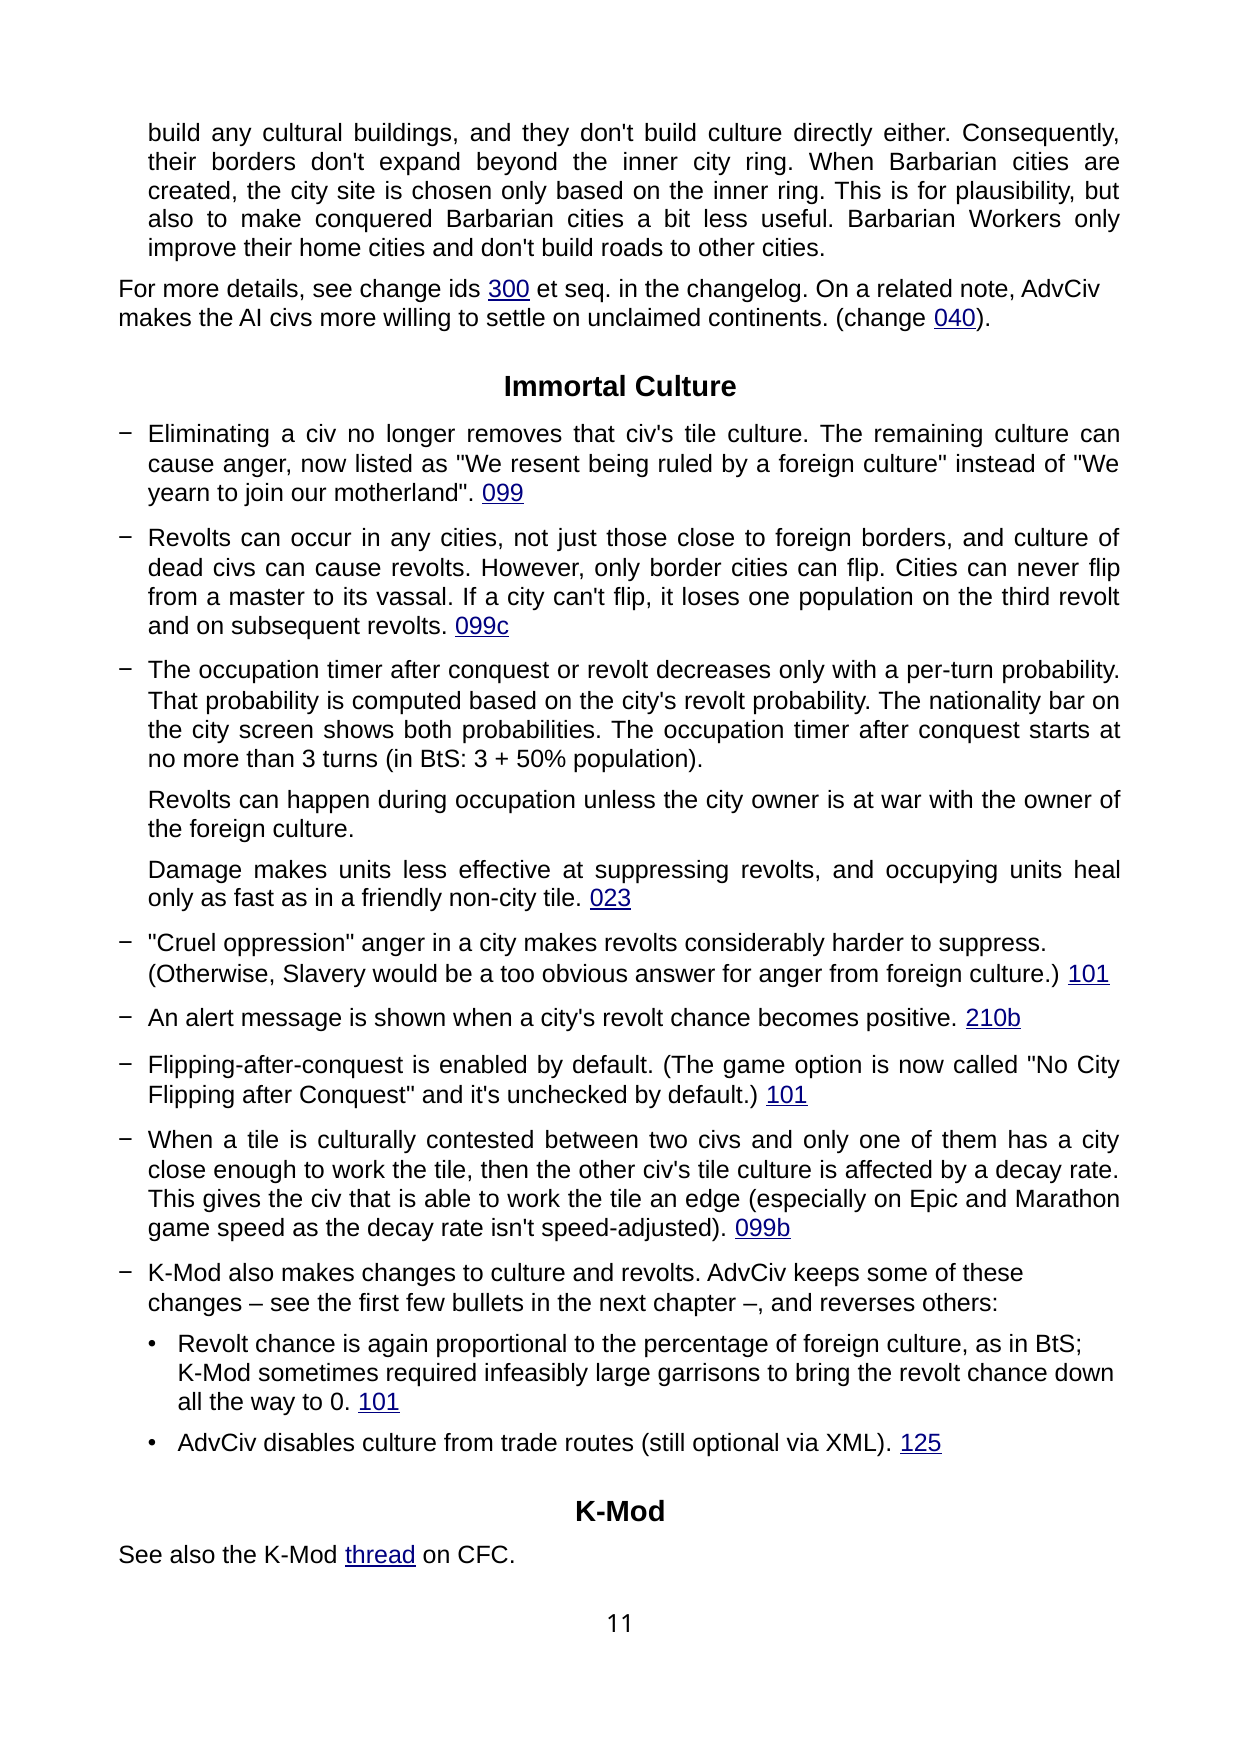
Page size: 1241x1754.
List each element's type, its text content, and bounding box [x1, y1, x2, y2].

list build any cultural buildings, and they don't build culture directly either. Consequently, their borders don't expand beyond the inner city ring. When Barbarian cities are created, the city site is chosen only based on the inner ring. This is for plausibility, but also to make conquered Barbarian cities a bit less useful. Barbarian Workers only improve their home cities and don't build roads to other cities. [118, 118, 1122, 262]
list K-Mod also makes changes to culture and revolts. AdvCiv keeps some of these changes – see the first few bullets in the next chapter –, and reverses others: [118, 1254, 1122, 1317]
list An alert message is shown when a city's revolt chance becomes positive. 210b [118, 1000, 1122, 1034]
list When a tile is culturally contested between two civs and only one of them has a city close enough to work the tile, then the other civ's tile culture is affected by a decay rate. This gives the civ that is able to work the tile an edge (especially on Epic and Marathon game speed as the decay rate isn't speed-adjusted). 099b [118, 1121, 1122, 1242]
list AdvCiv disables culture from trade routes (still optional via XML). 125 [148, 1428, 1122, 1457]
text For more details, see change ids 300 et seq. in the changelog. On a related note, AdvCiv makes the AI civs more willing to settle on unclaimed continents. (change 040). [118, 274, 1122, 332]
list Damage makes units less effective at suppressing revolts, and occupying units heal only as fast as in a friendly non-city tile. 023 [118, 855, 1122, 912]
list Revolts can happen during occupation unless the city owner is at war with the owner of the foreign culture. [118, 785, 1122, 842]
list Flipping-after-conquest is enabled by default. (The game option is now called "No City Flipping after Conquest" and it's unchecked by default.) 101 [118, 1046, 1122, 1109]
list The occupation timer after conquest or revolt decreases only with a per-turn probability. That probability is computed based on the city's revolt probability. The nationality bar on the city screen shows both probabilities. The occupation timer after conquest starts at no more than 3 turns (in BtS: 3 + 50% population). [118, 652, 1122, 772]
list Eliminating a civ no longer removes that civ's tile culture. The remaining culture can cause anger, now listed as "We resent being ruled by a foreign culture" instead of "We yearn to join our motherland". 099 [118, 415, 1122, 507]
list "Cruel oppression" anger in a city makes revolts considerably harder to suppress. (Otherwise, Slavery would be a too obvious answer for anger from foreign culture.) 101 [118, 924, 1122, 987]
subtitle K-Mod [118, 1494, 1122, 1528]
subtitle Immortal Culture [118, 369, 1122, 403]
text See also the K-Mod thread on CFC. [118, 1540, 1122, 1569]
list Revolt chance is again proportional to the percentage of foreign culture, as in BtS; K-Mod sometimes required infeasibly large garrisons to bring the revolt chance down all the way to 0. 101 [148, 1329, 1122, 1416]
list Revolts can occur in any cities, not just those close to foreign borders, and culture of dead civs can cause revolts. However, only border cities can flip. Cities can never flip from a master to its vassal. If a city can't flip, it loses one population on the third revolt and on subsequent revolts. 099c [118, 519, 1122, 640]
